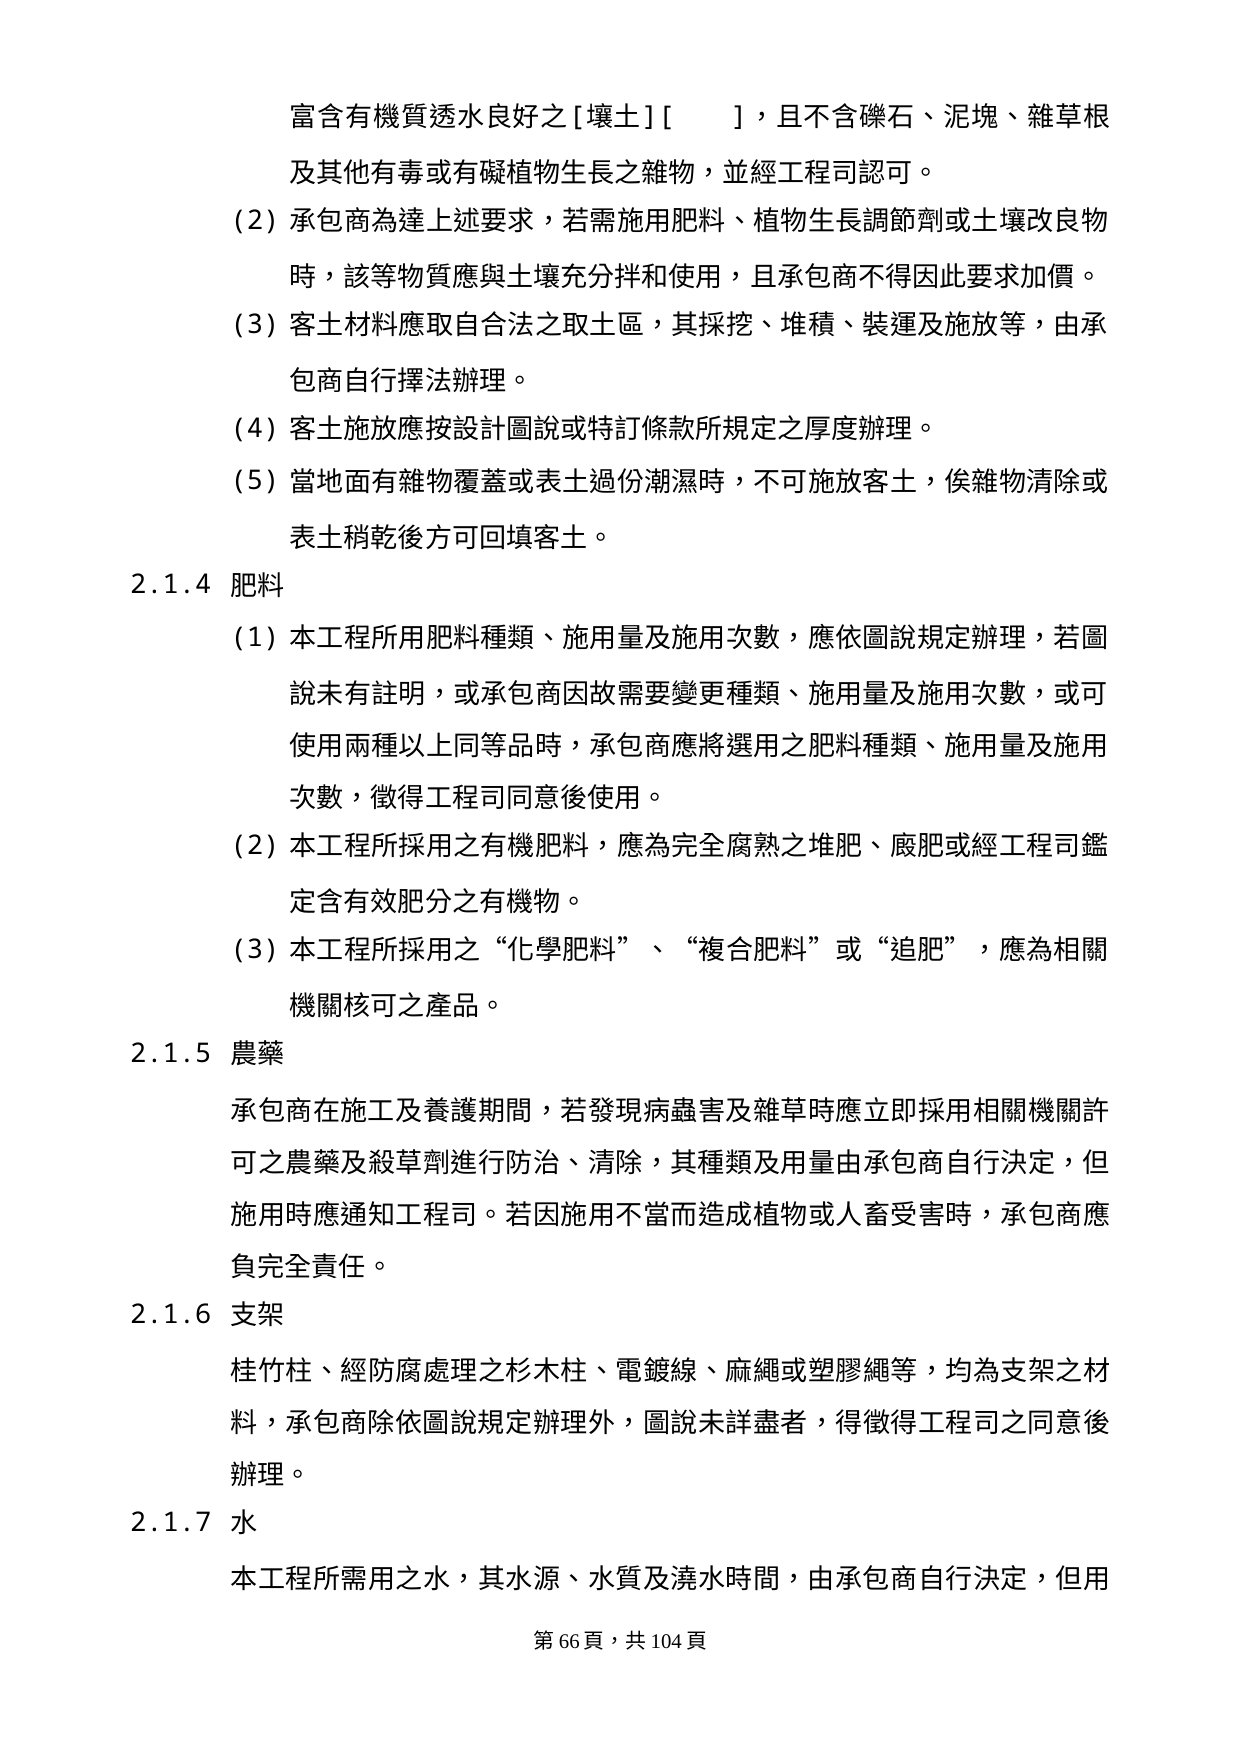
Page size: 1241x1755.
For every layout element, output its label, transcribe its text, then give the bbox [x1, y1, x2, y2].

text 2.1.7 水 [130, 1495, 1110, 1547]
text 承包商在施工及養護期間，若發現病蟲害及雜草時應立即採用相關機關許可之農藥及殺草劑進行防治、清除，其種類及用量由承包商自行決定，但施用時應通知工程司。若因施用不當而造成植物或人畜受害時，承包商應負完全責任。 [230, 1078, 1110, 1287]
text (3) 本工程所採用之“化學肥料”、“複合肥料”或“追肥”，應為相關機關核可之產品。 [230, 922, 1110, 1026]
text (5) 當地面有雜物覆蓋或表土過份潮濕時，不可施放客土，俟雜物清除或表土稍乾後方可回填客土。 [230, 453, 1110, 557]
text (1) 本工程所用肥料種類、施用量及施用次數，應依圖說規定辦理，若圖說未有註明，或承包商因故需要變更種類、施用量及施用次數，或可使用兩種以上同等品時，承包商應將選用之肥料種類、施用量及施用次數，徵得工程司同意後使用。 [230, 609, 1110, 818]
text (2) 承包商為達上述要求，若需施用肥料、植物生長調節劑或土壤改良物時，該等物質應與土壤充分拌和使用，且承包商不得因此要求加價。 [230, 193, 1110, 297]
text (2) 本工程所採用之有機肥料，應為完全腐熟之堆肥、廄肥或經工程司鑑定含有效肥分之有機物。 [230, 818, 1110, 922]
text 2.1.5 農藥 [130, 1026, 1110, 1078]
text 本工程所需用之水，其水源、水質及澆水時間，由承包商自行決定，但用 [230, 1547, 1110, 1599]
text 2.1.6 支架 [130, 1287, 1110, 1339]
text (3) 客土材料應取自合法之取土區，其採挖、堆積、裝運及施放等，由承包商自行擇法辦理。 [230, 297, 1110, 401]
text 2.1.4 肥料 [130, 557, 1110, 609]
text 桂竹柱、經防腐處理之杉木柱、電鍍線、麻繩或塑膠繩等，均為支架之材料，承包商除依圖說規定辦理外，圖說未詳盡者，得徵得工程司之同意後辦理。 [230, 1339, 1110, 1495]
text (4) 客土施放應按設計圖說或特訂條款所規定之厚度辦理。 [230, 401, 1110, 453]
text 富含有機質透水良好之[壤土][ ]，且不含礫石、泥塊、雜草根及其他有毒或有礙植物生長之雜物，並經工程司認可。 [230, 89, 1110, 193]
